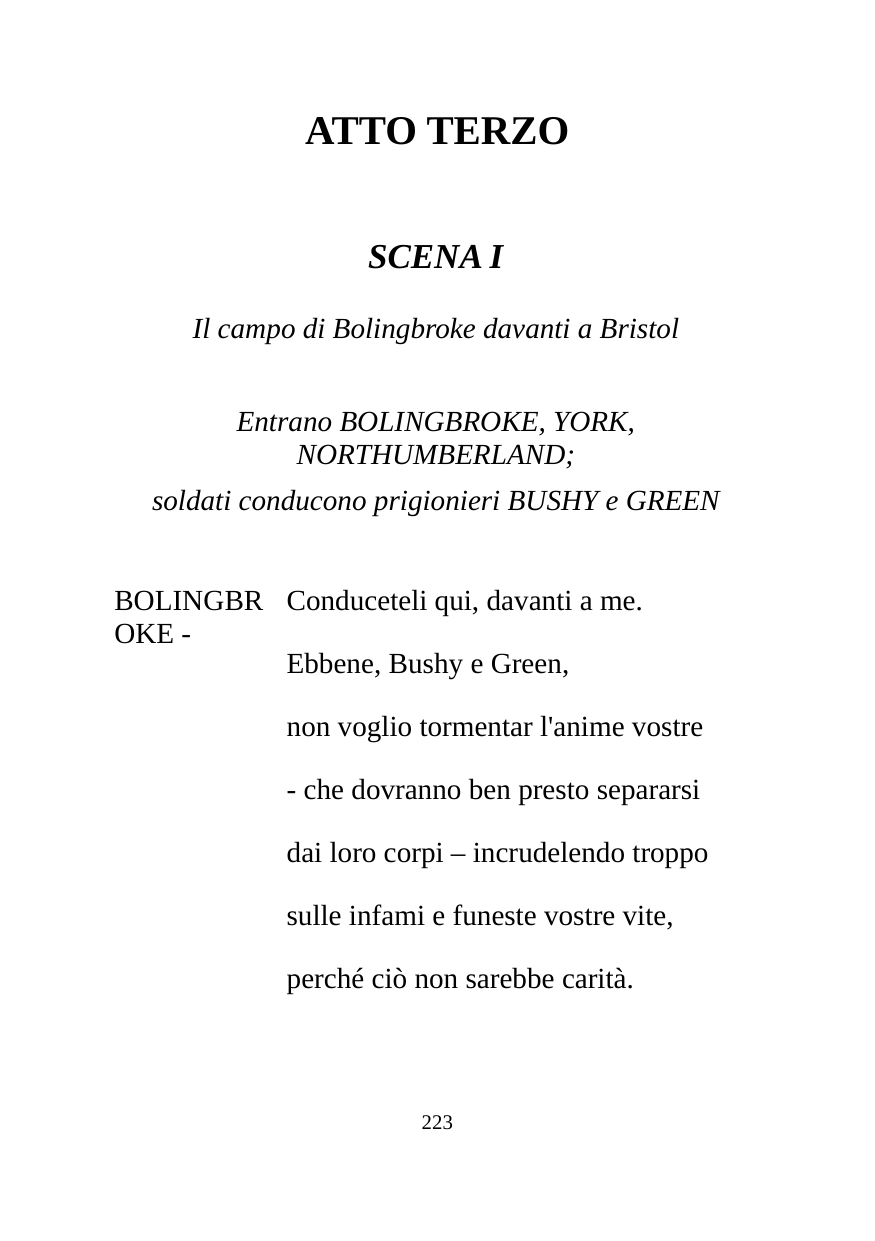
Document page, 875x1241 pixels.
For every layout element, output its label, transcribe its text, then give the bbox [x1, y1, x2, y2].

subtitle ATTO TERZO [106, 106, 768, 153]
table_header BOLINGBROKE - [106, 575, 279, 1032]
subtitle SCENA I [106, 236, 768, 276]
text Il campo di Bolingbroke davanti a Bristol [106, 312, 768, 345]
text Entrano BOLINGBROKE, YORK, NORTHUMBERLAND; [106, 404, 768, 471]
text soldati conducono prigionieri BUSHY e GREEN [106, 483, 768, 517]
table_header Conduceteli qui, davanti a me. Ebbene, Bushy e Green, non voglio tormentar l'anime vostre - che dovranno ben presto separarsi dai loro corpi – incrudelendo troppo sulle infami e funeste vostre vite, perché ciò non sarebbe carità. [279, 575, 768, 1032]
